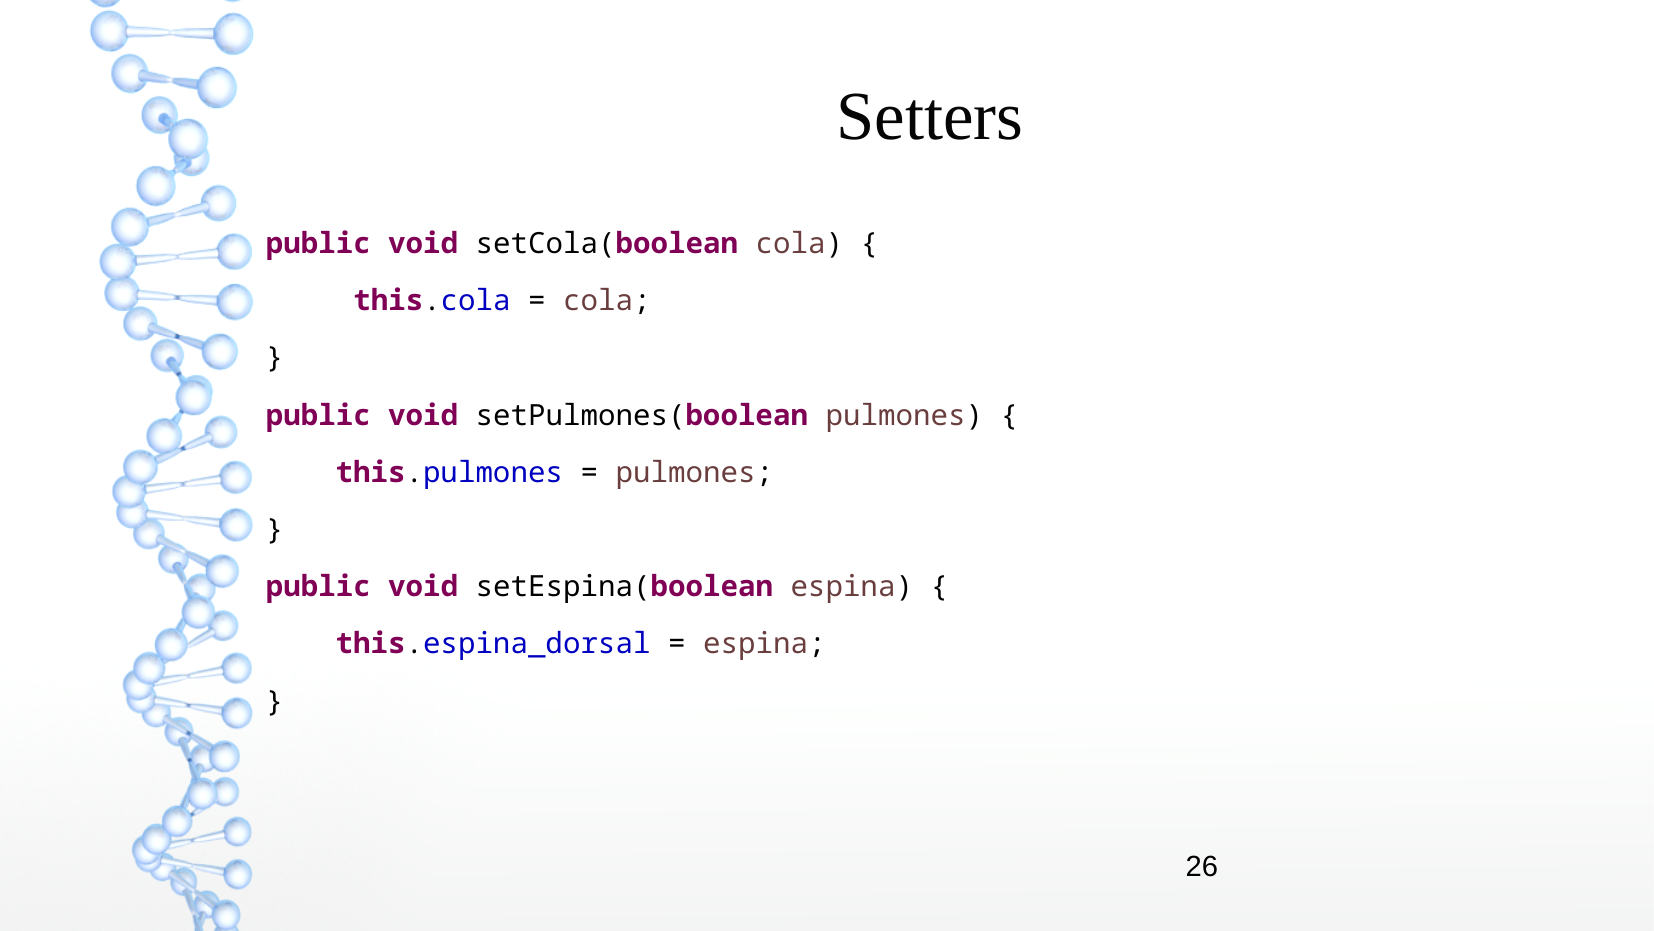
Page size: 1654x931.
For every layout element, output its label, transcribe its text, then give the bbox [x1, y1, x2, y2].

text_box [1185, 847, 1571, 912]
title Setters [265, 35, 1595, 189]
list public void setCola(boolean cola) { this.cola = cola; } public void setPulmones(boolean pulmones) { this.pulmones = pulmones; } public void setEspina(boolean espina) { this.espina_dorsal = espina; } [265, 224, 1595, 764]
